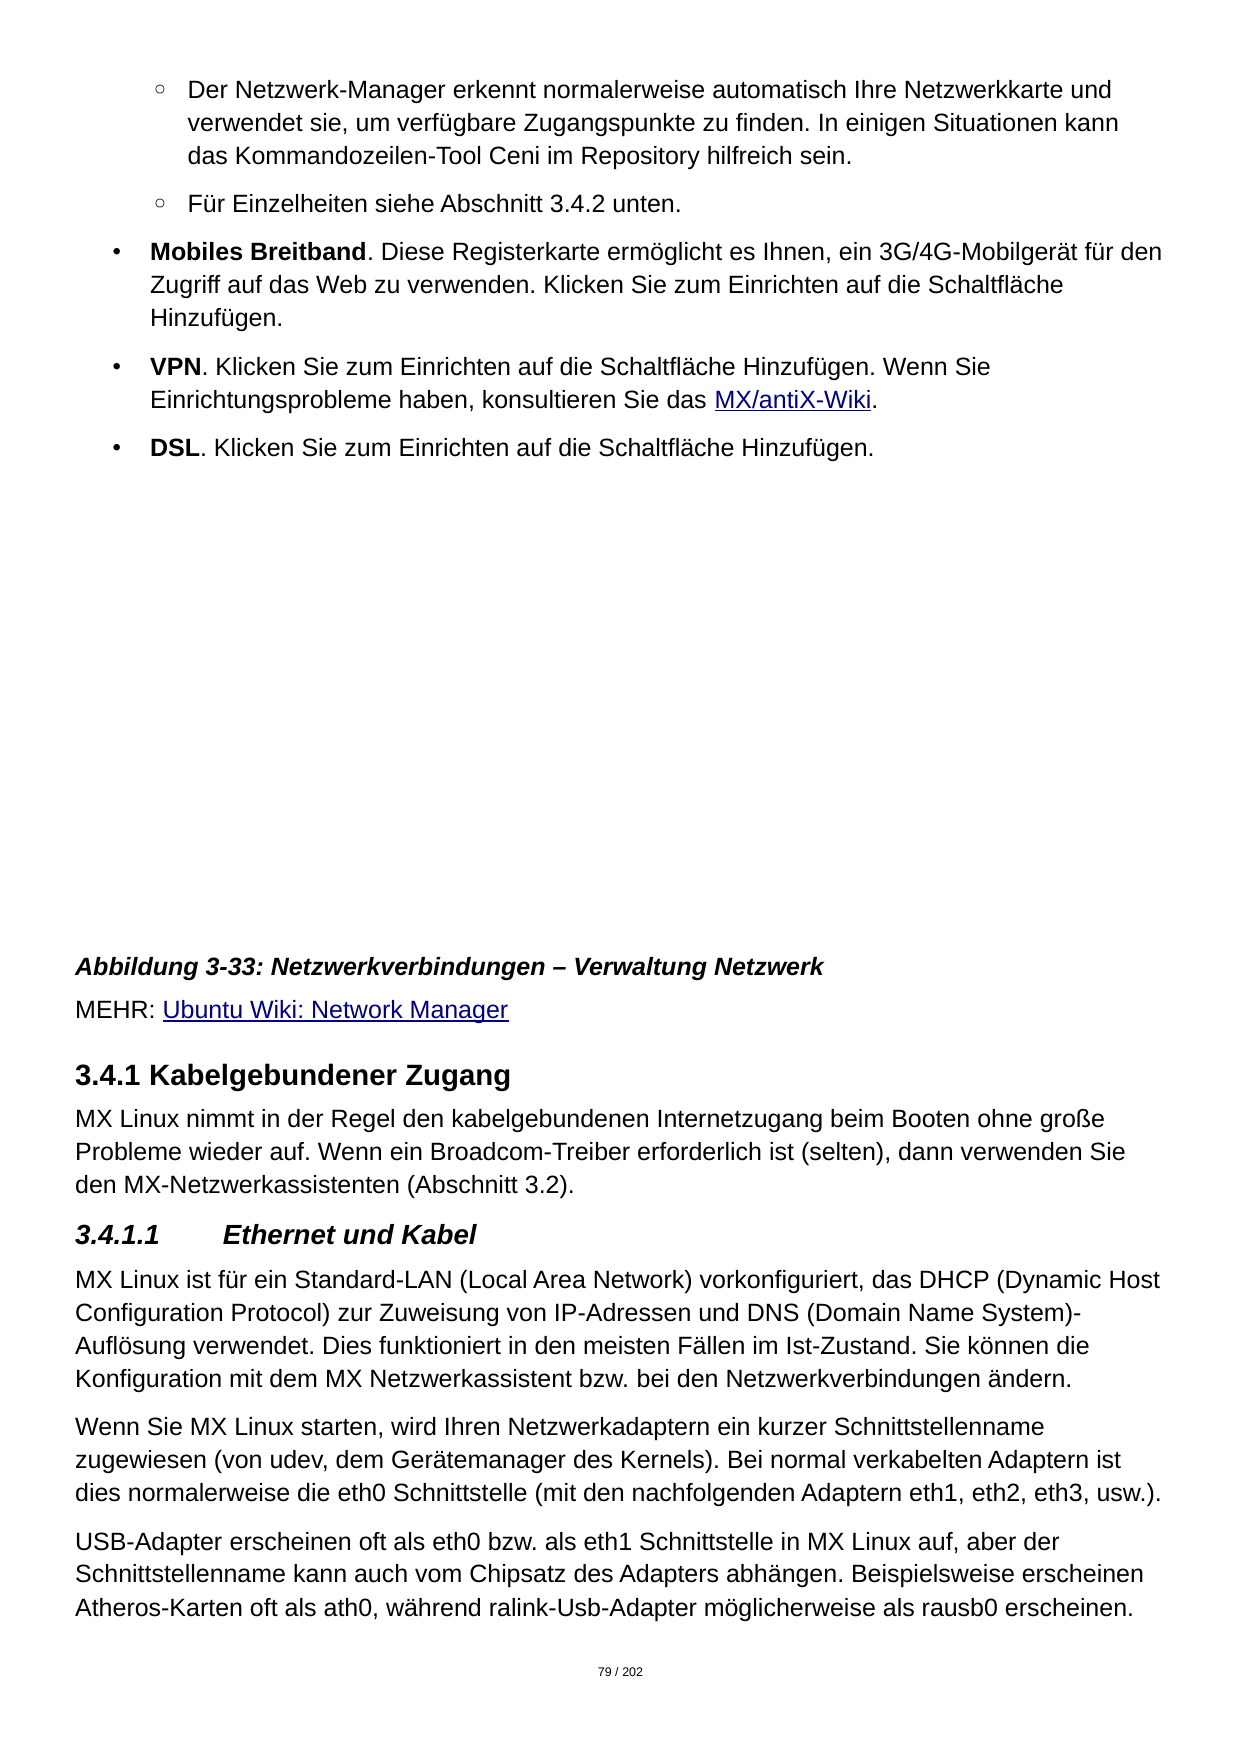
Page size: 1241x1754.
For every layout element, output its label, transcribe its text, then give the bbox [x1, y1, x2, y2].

subtitle Ethernet und Kabel [75, 1218, 1166, 1250]
list Der Netzwerk-Manager erkennt normalerweise automatisch Ihre Netzwerkkarte und verwendet sie, um verfügbare Zugangspunkte zu finden. In einigen Situationen kann das Kommandozeilen-Tool Ceni im Repository hilfreich sein. [150, 75, 1166, 170]
text MX Linux nimmt in der Regel den kabelgebundenen Internetzugang beim Booten ohne große Probleme wieder auf. Wenn ein Broadcom-Treiber erforderlich ist (selten), dann verwenden Sie den MX-Netzwerkassistenten (Abschnitt 3.2). [75, 1104, 1166, 1199]
text Abbildung 3-33: Netzwerkverbindungen – Verwaltung Netzwerk [75, 481, 1166, 981]
list Mobiles Breitband. Diese Registerkarte ermöglicht es Ihnen, ein 3G/4G-Mobilgerät für den Zugriff auf das Web zu verwenden. Klicken Sie zum Einrichten auf die Schaltfläche Hinzufügen. [112, 237, 1166, 332]
list DSL. Klicken Sie zum Einrichten auf die Schaltfläche Hinzufügen. [112, 433, 1166, 461]
text Wenn Sie MX Linux starten, wird Ihren Netzwerkadaptern ein kurzer Schnittstellenname zugewiesen (von udev, dem Gerätemanager des Kernels). Bei normal verkabelten Adaptern ist dies normalerweise die eth0 Schnittstelle (mit den nachfolgenden Adaptern eth1, eth2, eth3, usw.). [75, 1412, 1166, 1507]
text MX Linux ist für ein Standard-LAN (Local Area Network) vorkonfiguriert, das DHCP (Dynamic Host Configuration Protocol) zur Zuweisung von IP-Adressen und DNS (Domain Name System)-Auflösung verwendet. Dies funktioniert in den meisten Fällen im Ist-Zustand. Sie können die Konfiguration mit dem MX Netzwerkassistent bzw. bei den Netzwerkverbindungen ändern. [75, 1265, 1166, 1393]
list Für Einzelheiten siehe Abschnitt 3.4.2 unten. [150, 189, 1166, 218]
text USB-Adapter erscheinen oft als eth0 bzw. als eth1 Schnittstelle in MX Linux auf, aber der Schnittstellenname kann auch vom Chipsatz des Adapters abhängen. Beispielsweise erscheinen Atheros-Karten oft als ath0, während ralink-Usb-Adapter möglicherweise als rausb0 erscheinen. [75, 1526, 1166, 1621]
subtitle Kabelgebundener Zugang [75, 1058, 1166, 1092]
text MEHR: Ubuntu Wiki: Network Manager [75, 996, 1166, 1024]
list VPN. Klicken Sie zum Einrichten auf die Schaltfläche Hinzufügen. Wenn Sie Einrichtungsprobleme haben, konsultieren Sie das MX/antiX-Wiki. [112, 351, 1166, 413]
